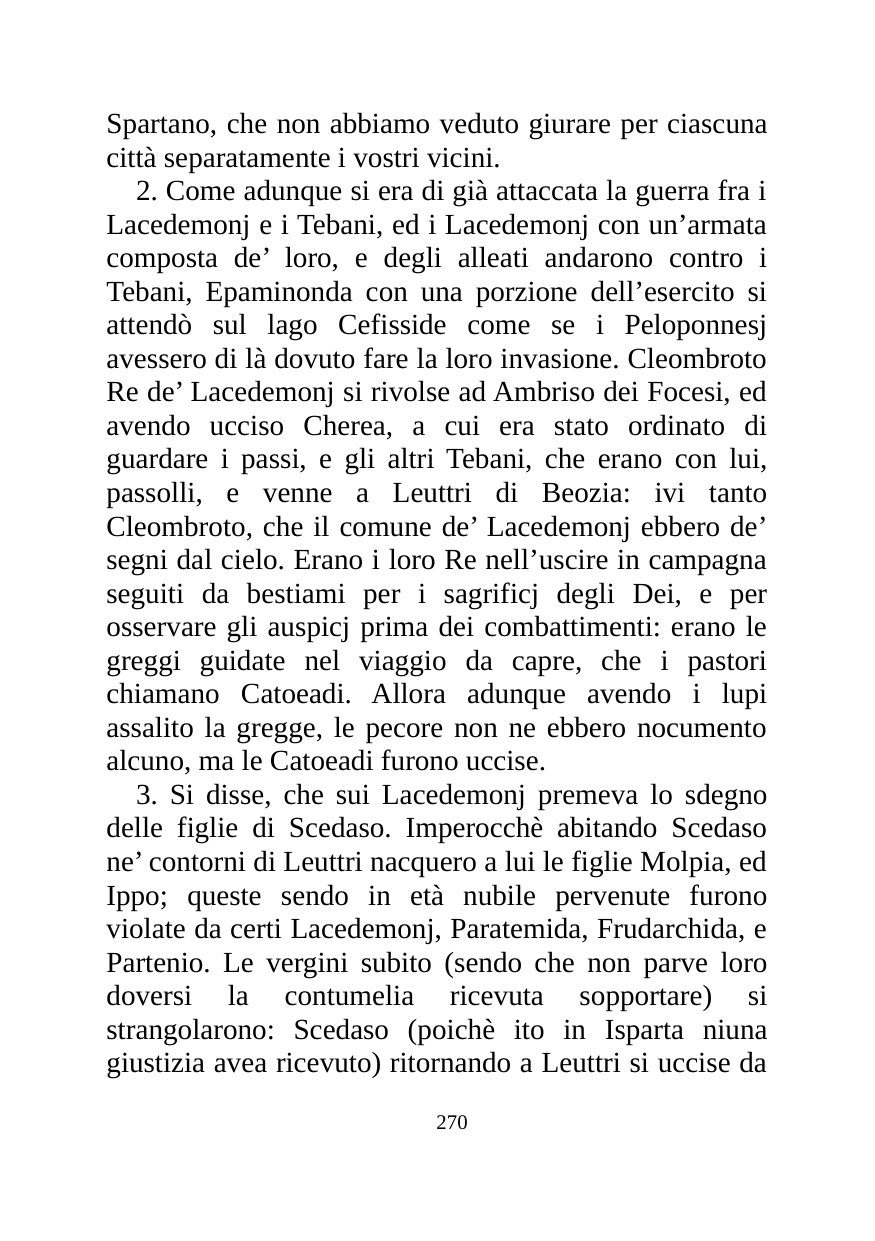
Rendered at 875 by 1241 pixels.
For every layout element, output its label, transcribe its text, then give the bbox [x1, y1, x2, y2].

text 2. Come adunque si era di già attaccata la guerra fra i Lacedemonj e i Tebani, ed i Lacedemonj con un’armata composta de’ loro, e degli alleati andarono contro i Tebani, Epaminonda con una porzione dell’esercito si attendò sul lago Cefisside come se i Peloponnesj avessero di là dovuto fare la loro invasione. Cleombroto Re de’ Lacedemonj si rivolse ad Ambriso dei Focesi, ed avendo ucciso Cherea, a cui era stato ordinato di guardare i passi, e gli altri Tebani, che erano con lui, passolli, e venne a Leuttri di Beozia: ivi tanto Cleombroto, che il comune de’ Lacedemonj ebbero de’ segni dal cielo. Erano i loro Re nell’uscire in campagna seguiti da bestiami per i sagrificj degli Dei, e per osservare gli auspicj prima dei combattimenti: erano le greggi guidate nel viaggio da capre, che i pastori chiamano Catoeadi. Allora adunque avendo i lupi assalito la gregge, le pecore non ne ebbero nocumento alcuno, ma le Catoeadi furono uccise. [106, 173, 768, 777]
text 3. Si disse, che sui Lacedemonj premeva lo sdegno delle figlie di Scedaso. Imperocchè abitando Scedaso ne’ contorni di Leuttri nacquero a lui le figlie Molpia, ed Ippo; queste sendo in età nubile pervenute furono violate da certi Lacedemonj, Paratemida, Frudarchida, e Partenio. Le vergini subito (sendo che non parve loro doversi la contumelia ricevuta sopportare) si strangolarono: Scedaso (poichè ito in Isparta niuna giustizia avea ricevuto) ritornando a Leuttri si uccise da [106, 777, 768, 1079]
text Spartano, che non abbiamo veduto giurare per ciascuna città separatamente i vostri vicini. [106, 106, 768, 173]
